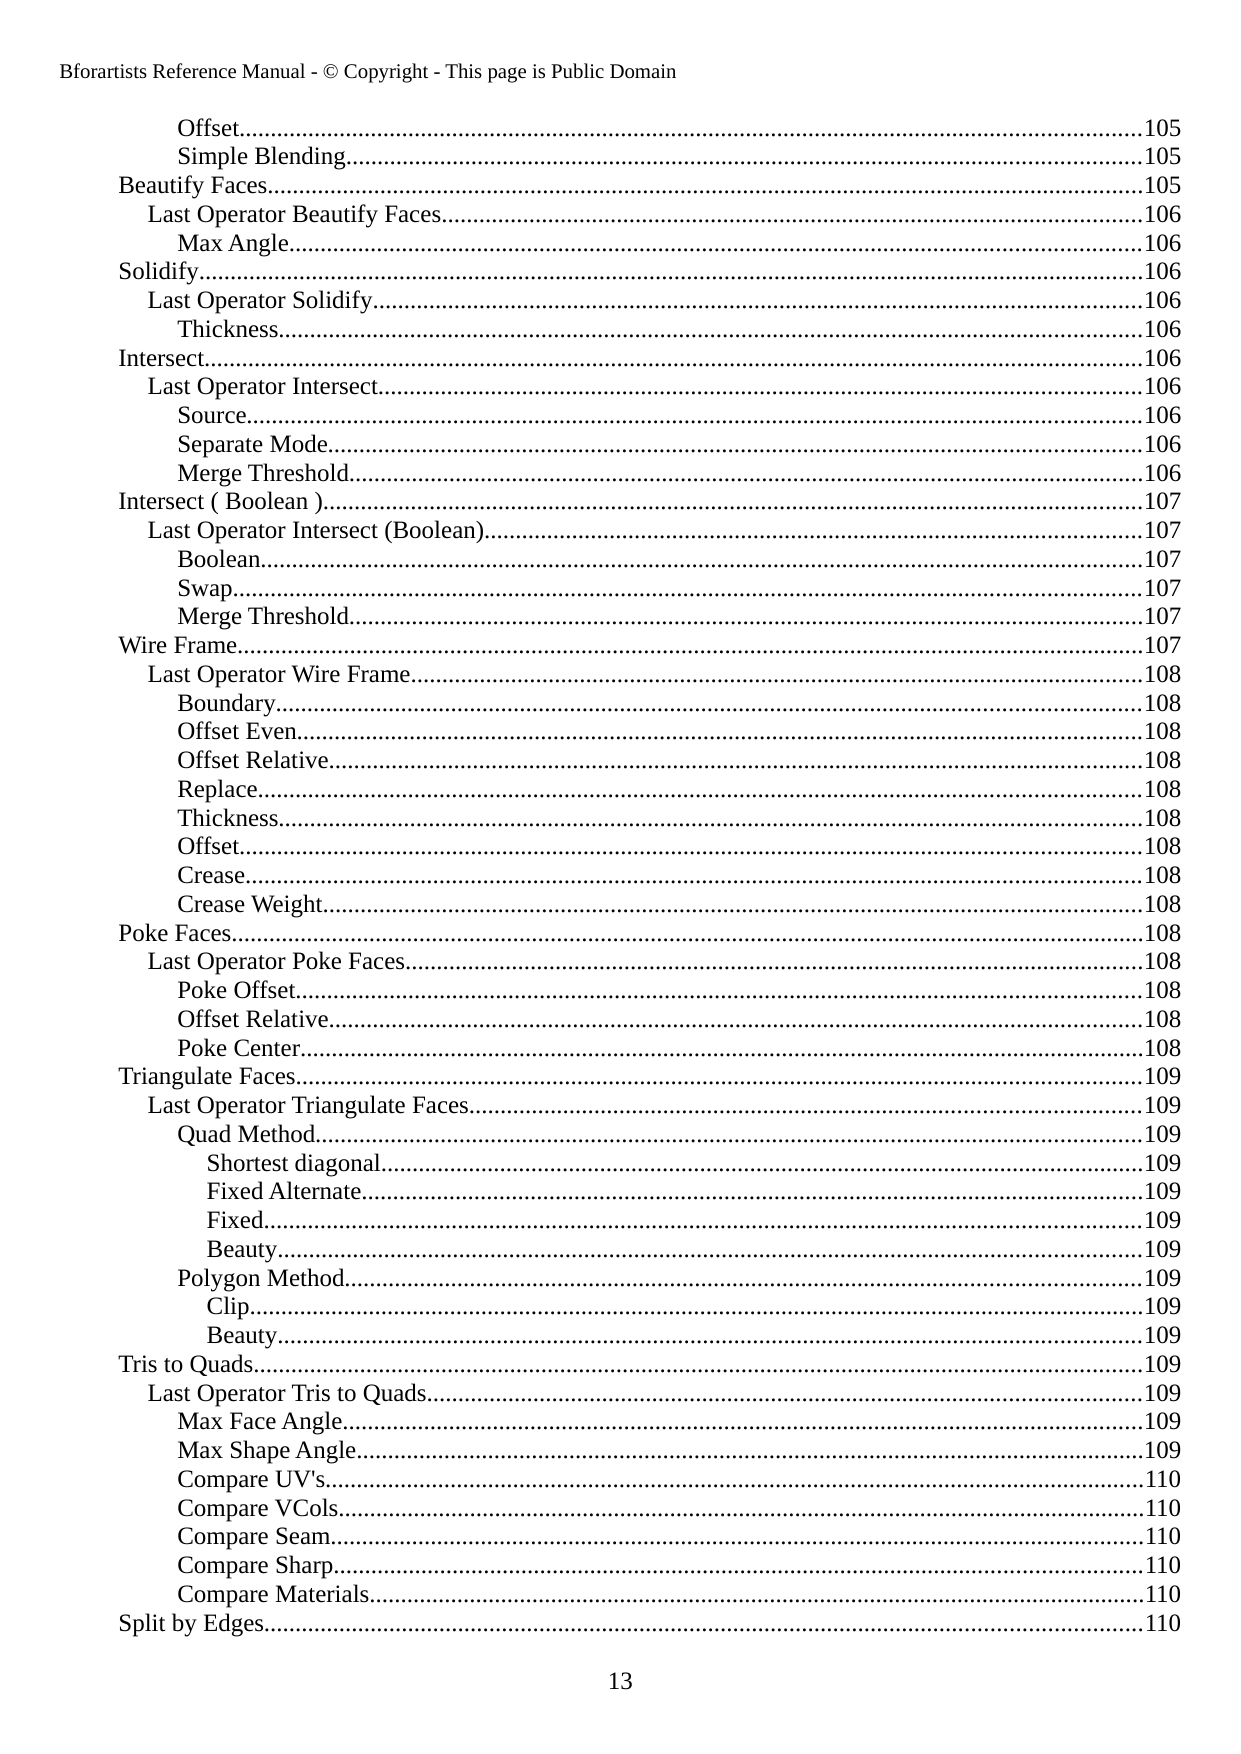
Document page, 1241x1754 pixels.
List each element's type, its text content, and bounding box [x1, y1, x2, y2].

text Compare UV's 110 [177, 1464, 1181, 1493]
text Merge Threshold 107 [177, 601, 1181, 630]
text Last Operator Solidify 106 [147, 285, 1181, 314]
text Fixed Alternate 109 [206, 1176, 1181, 1205]
text Max Face Angle 109 [177, 1406, 1181, 1435]
text Last Operator Intersect 106 [147, 371, 1181, 400]
text Solidify 106 [118, 256, 1181, 285]
text Offset Relative 108 [177, 745, 1181, 774]
text Thickness 108 [177, 803, 1181, 831]
text Last Operator Intersect (Boolean) 107 [147, 515, 1181, 544]
text Poke Center 108 [177, 1033, 1181, 1061]
text Fixed 109 [206, 1205, 1181, 1234]
text Merge Threshold 106 [177, 458, 1181, 486]
text Beautify Faces 105 [118, 170, 1181, 199]
text Thickness 106 [177, 314, 1181, 343]
text Wire Frame 107 [118, 630, 1181, 659]
text Poke Offset 108 [177, 975, 1181, 1004]
text Intersect 106 [118, 343, 1181, 371]
text Offset 105 [177, 113, 1181, 141]
text Max Angle 106 [177, 228, 1181, 256]
text Source 106 [177, 400, 1181, 429]
text Last Operator Wire Frame 108 [147, 659, 1181, 688]
text Crease 108 [177, 860, 1181, 889]
text Swap 107 [177, 573, 1181, 601]
text Boolean 107 [177, 544, 1181, 573]
text Poke Faces 108 [118, 918, 1181, 946]
text Clip 109 [206, 1291, 1181, 1320]
text Compare Materials 110 [177, 1579, 1181, 1608]
text Beauty 109 [206, 1320, 1181, 1349]
text Max Shape Angle 109 [177, 1435, 1181, 1464]
text Last Operator Poke Faces 108 [147, 946, 1181, 975]
text Last Operator Triangulate Faces 109 [147, 1090, 1181, 1119]
text Offset Even 108 [177, 716, 1181, 745]
text Simple Blending 105 [177, 141, 1181, 170]
text Replace 108 [177, 774, 1181, 803]
text Offset 108 [177, 831, 1181, 860]
text Quad Method 109 [177, 1119, 1181, 1148]
text Triangulate Faces 109 [118, 1061, 1181, 1090]
text Crease Weight 108 [177, 889, 1181, 918]
text Shortest diagonal 109 [206, 1148, 1181, 1176]
text Compare VCols 110 [177, 1493, 1181, 1521]
text Offset Relative 108 [177, 1004, 1181, 1033]
text Polygon Method 109 [177, 1263, 1181, 1291]
text Separate Mode 106 [177, 429, 1181, 458]
text Compare Sharp 110 [177, 1550, 1181, 1579]
text Last Operator Beautify Faces 106 [147, 199, 1181, 228]
text Beauty 109 [206, 1234, 1181, 1263]
text Split by Edges 110 [118, 1608, 1181, 1636]
text Last Operator Tris to Quads 109 [147, 1378, 1181, 1406]
text Intersect ( Boolean ) 107 [118, 486, 1181, 515]
text Tris to Quads 109 [118, 1349, 1181, 1378]
text Boundary 108 [177, 688, 1181, 716]
text Compare Seam 110 [177, 1521, 1181, 1550]
